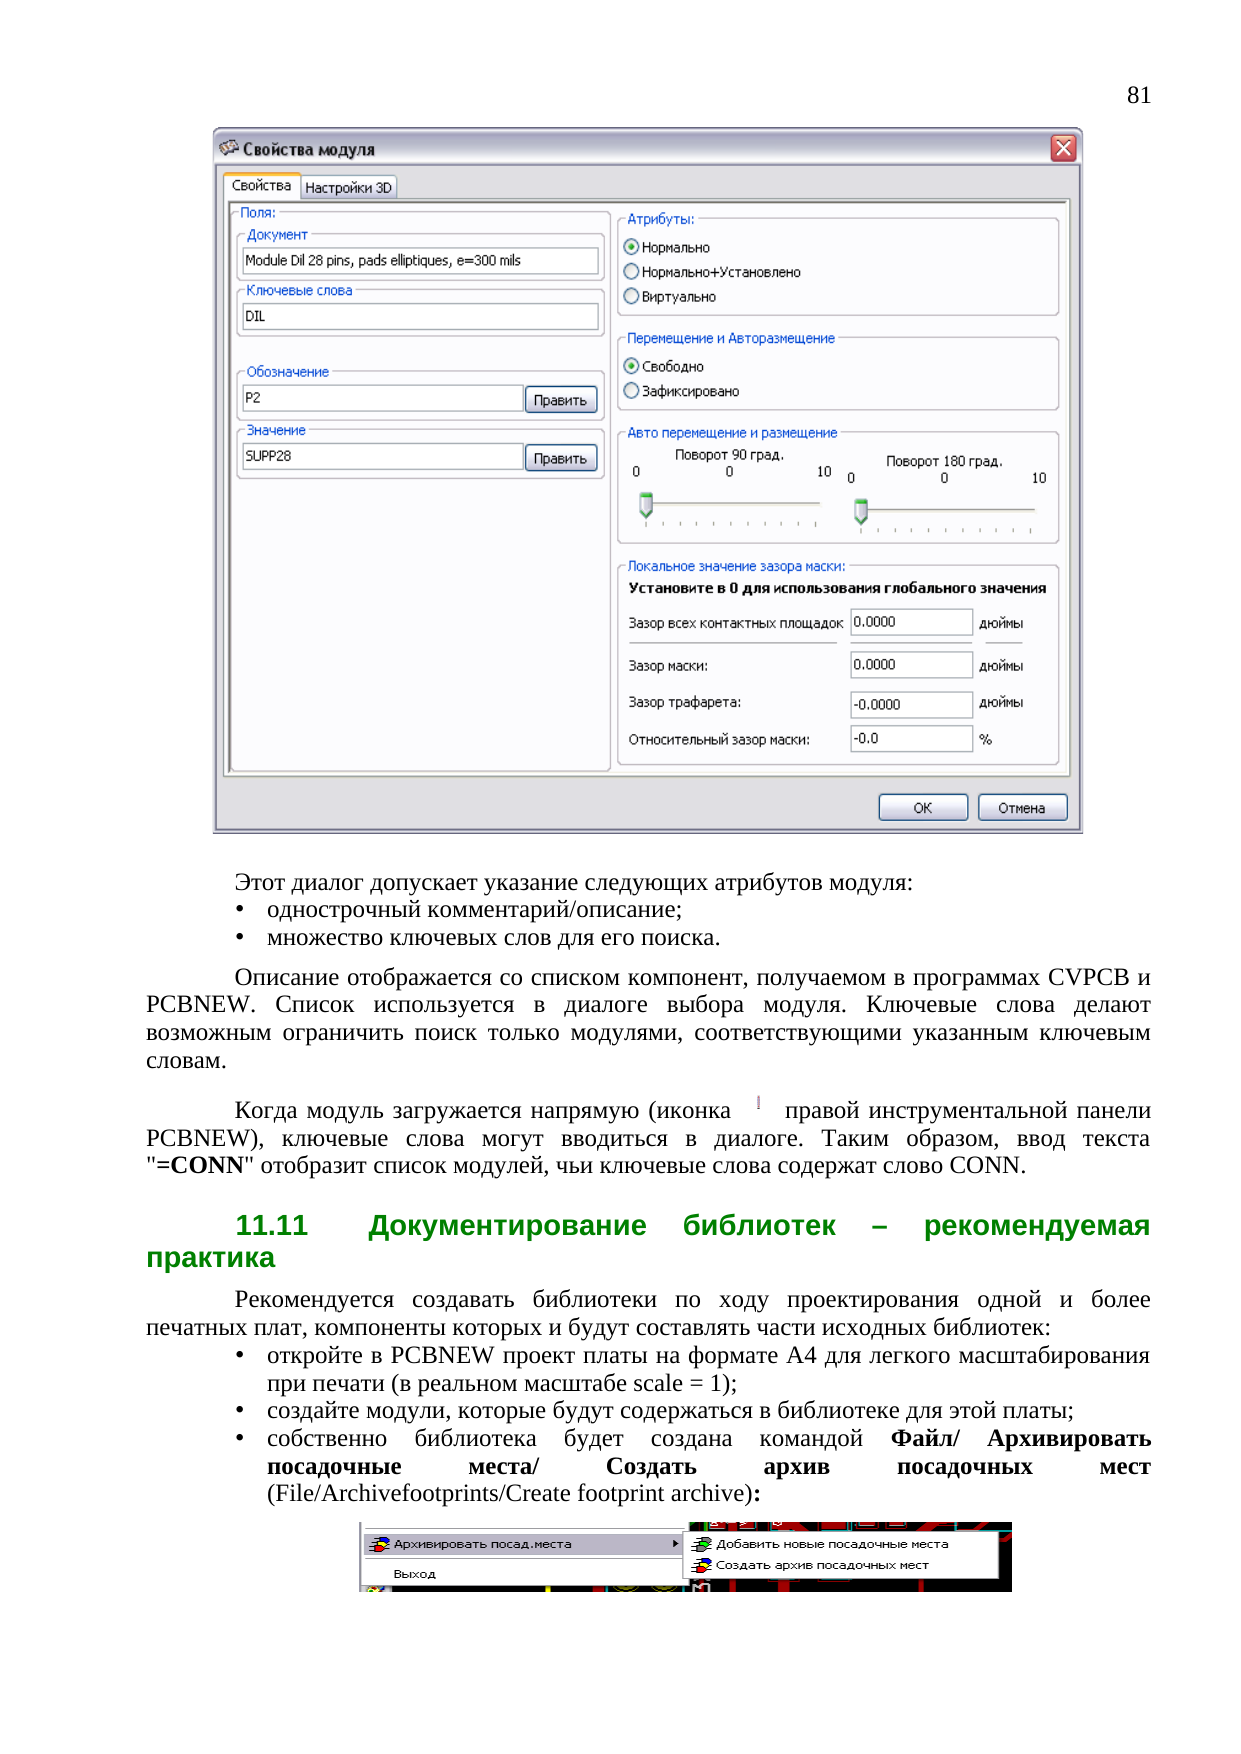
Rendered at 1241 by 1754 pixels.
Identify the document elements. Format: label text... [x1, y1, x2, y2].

text Когда модуль загружается напрямую (иконка правой инструментальной панели PCBNEW), ключевые слова могут вводиться в диалоге. Таким образом, ввод текста "=CONN" отобразит список модулей, чьи ключевые слова содержат слово CONN. [146, 1085, 1152, 1179]
picture [212, 127, 1084, 834]
list создайте модули, которые будут содержаться в библиотеке для этой платы; [235, 1396, 1152, 1424]
list множество ключевых слов для его поиска. [235, 923, 1152, 951]
text Рекомендуется создавать библиотеки по ходу проектирования одной и более печатных плат, компоненты которых и будут составлять части исходных библиотек: [146, 1286, 1152, 1341]
list однострочный комментарий/описание; [235, 896, 1152, 923]
picture [359, 1522, 1012, 1592]
list откройте в PCBNEW проект платы на формате A4 для легкого масштабирования при печати (в реальном масштабе scale = 1); [235, 1341, 1152, 1396]
text Описание отображается со списком компонент, получаемом в программах CVPCB и PCBNEW. Список используется в диалоге выбора модуля. Ключевые слова делают возможным ограничить поиск только модулями, соответствующими указанным ключевым словам. [146, 963, 1152, 1074]
text Этот диалог допускает указание следующих атрибутов модуля: [146, 868, 1152, 896]
list собственно библиотека будет создана командой Файл/ Архивировать посадочные места/ Создать архив посадочных мест (File/Archivefootprints/Create footprint archive): [235, 1424, 1152, 1507]
subtitle Документирование библиотек – рекомендуемая практика [146, 1208, 1152, 1274]
